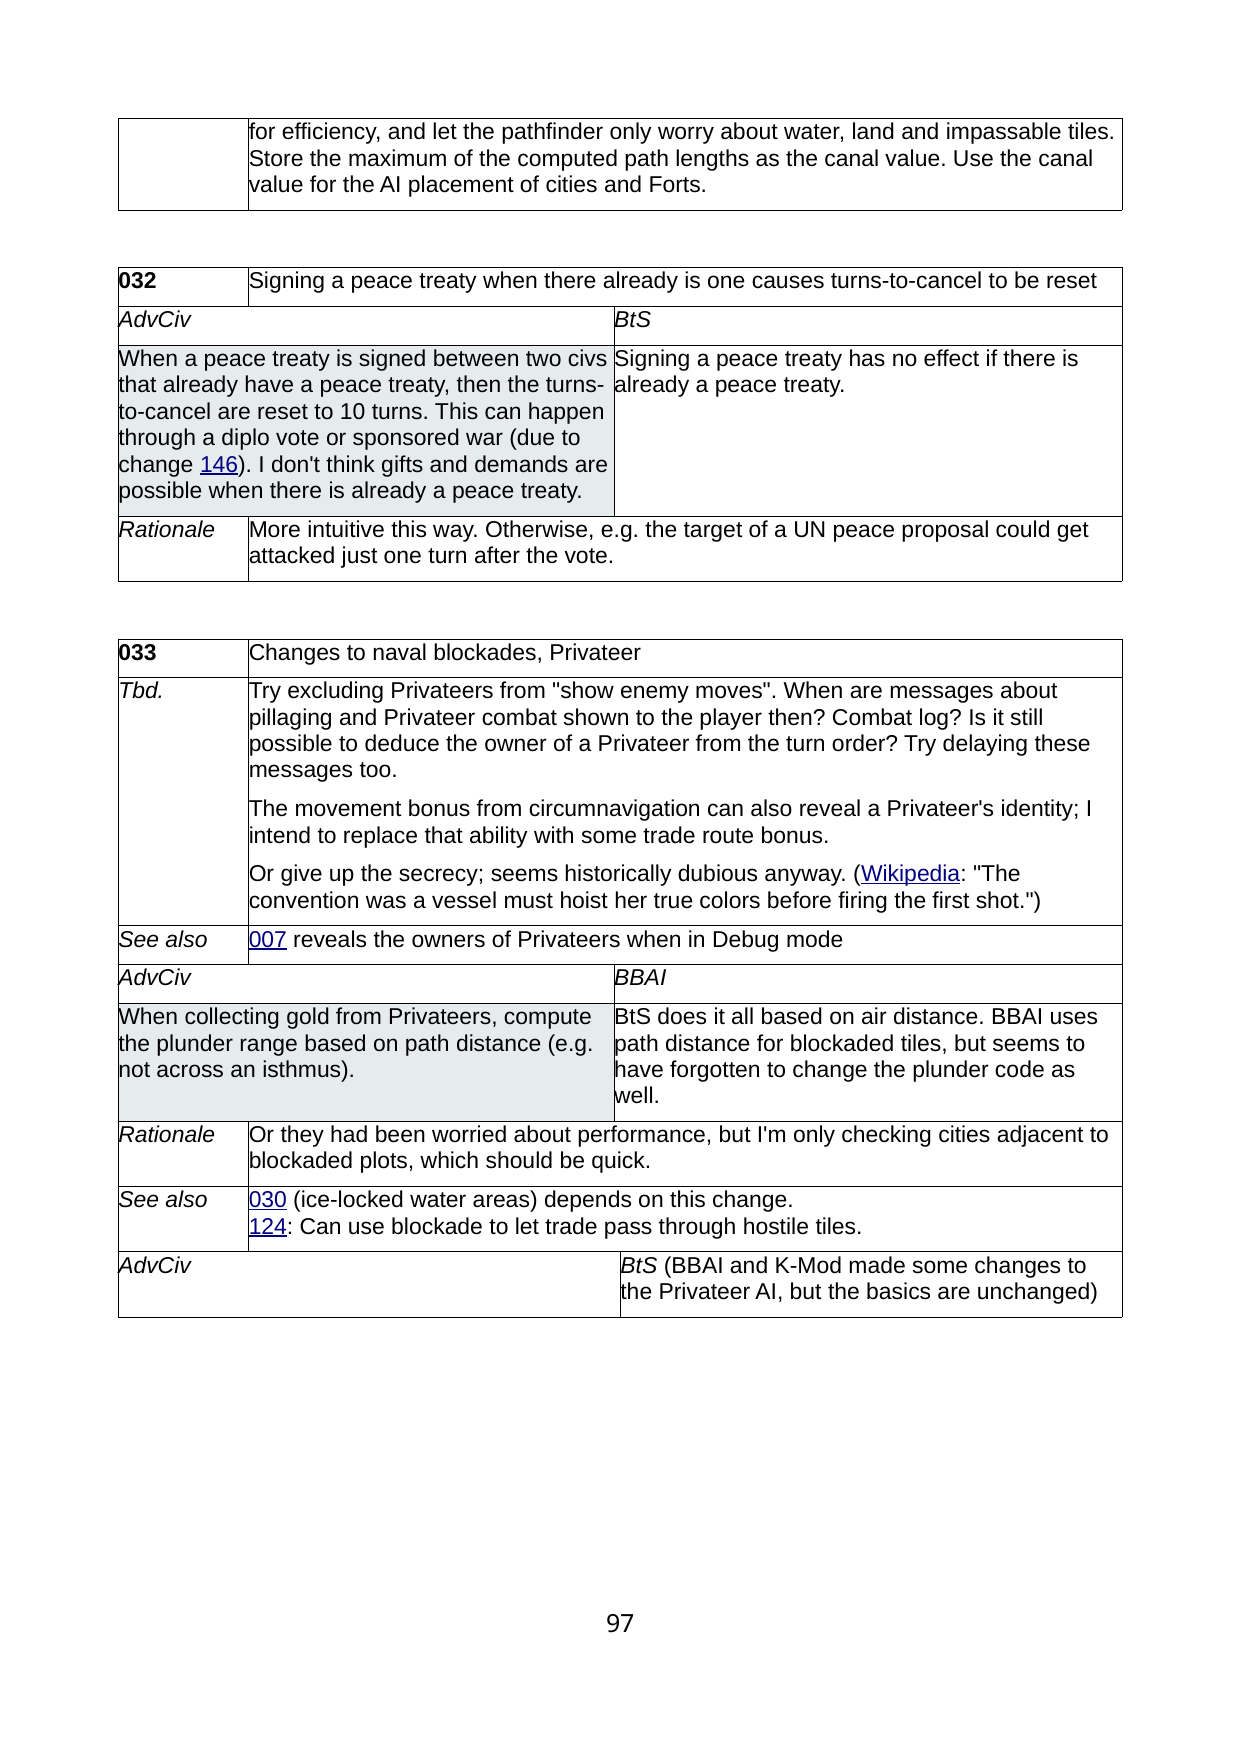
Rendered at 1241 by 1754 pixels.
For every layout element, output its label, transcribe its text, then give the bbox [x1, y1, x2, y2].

table_header 033 [119, 640, 248, 677]
table_cell AdvCiv [119, 307, 614, 345]
table_cell [119, 119, 248, 210]
table_cell AdvCiv [119, 965, 614, 1003]
table_cell BBAI [615, 965, 1122, 1003]
table_cell Signing a peace treaty has no effect if there is already a peace treaty. [615, 346, 1122, 516]
table_cell See also [119, 1187, 248, 1251]
table_header Changes to naval blockades, Privateer [249, 640, 1122, 677]
table_header Signing a peace treaty when there already is one causes turns-to-cancel to be reset [249, 268, 1122, 306]
table_cell AdvCiv [119, 1252, 620, 1317]
table_cell Rationale [119, 517, 248, 581]
table_cell More intuitive this way. Otherwise, e.g. the target of a UN peace proposal could get attacked just one turn after the vote. [249, 517, 1122, 581]
table_cell See also [119, 926, 248, 964]
table_cell Tbd. [119, 678, 248, 925]
table_cell When collecting gold from Privateers, compute the plunder range based on path distance (e.g. not across an isthmus). [119, 1004, 614, 1121]
table_cell 007 reveals the owners of Privateers when in Debug mode [249, 926, 1122, 964]
table_cell for efficiency, and let the pathfinder only worry about water, land and impassable tiles. Store the maximum of the computed path lengths as the canal value. Use the canal value for the AI placement of cities and Forts. [249, 119, 1122, 210]
table_cell BtS does it all based on air distance. BBAI uses path distance for blockaded tiles, but seems to have forgotten to change the plunder code as well. [615, 1004, 1122, 1121]
table_cell Rationale [119, 1122, 248, 1186]
table_cell When a peace treaty is signed between two civs that already have a peace treaty, then the turns-to-cancel are reset to 10 turns. This can happen through a diplo vote or sponsored war (due to change 146). I don't think gifts and demands are possible when there is already a peace treaty. [119, 346, 614, 516]
table_cell Try excluding Privateers from "show enemy moves". When are messages about pillaging and Privateer combat shown to the player then? Combat log? Is it still possible to deduce the owner of a Privateer from the turn order? Try delaying these messages too. The movement bonus from circumnavigation can also reveal a Privateer's identity; I intend to replace that ability with some trade route bonus. Or give up the secrecy; seems historically dubious anyway. (Wikipedia: "The convention was a vessel must hoist her true colors before firing the first shot.") [249, 678, 1122, 925]
table_cell BtS [615, 307, 1122, 345]
table_cell BtS (BBAI and K-Mod made some changes to the Privateer AI, but the basics are unchanged) [621, 1252, 1122, 1317]
table_header 032 [119, 268, 248, 306]
table_cell Or they had been worried about performance, but I'm only checking cities adjacent to blockaded plots, which should be quick. [249, 1122, 1122, 1186]
table_cell 030 (ice-locked water areas) depends on this change. 124: Can use blockade to let trade pass through hostile tiles. [249, 1187, 1122, 1251]
